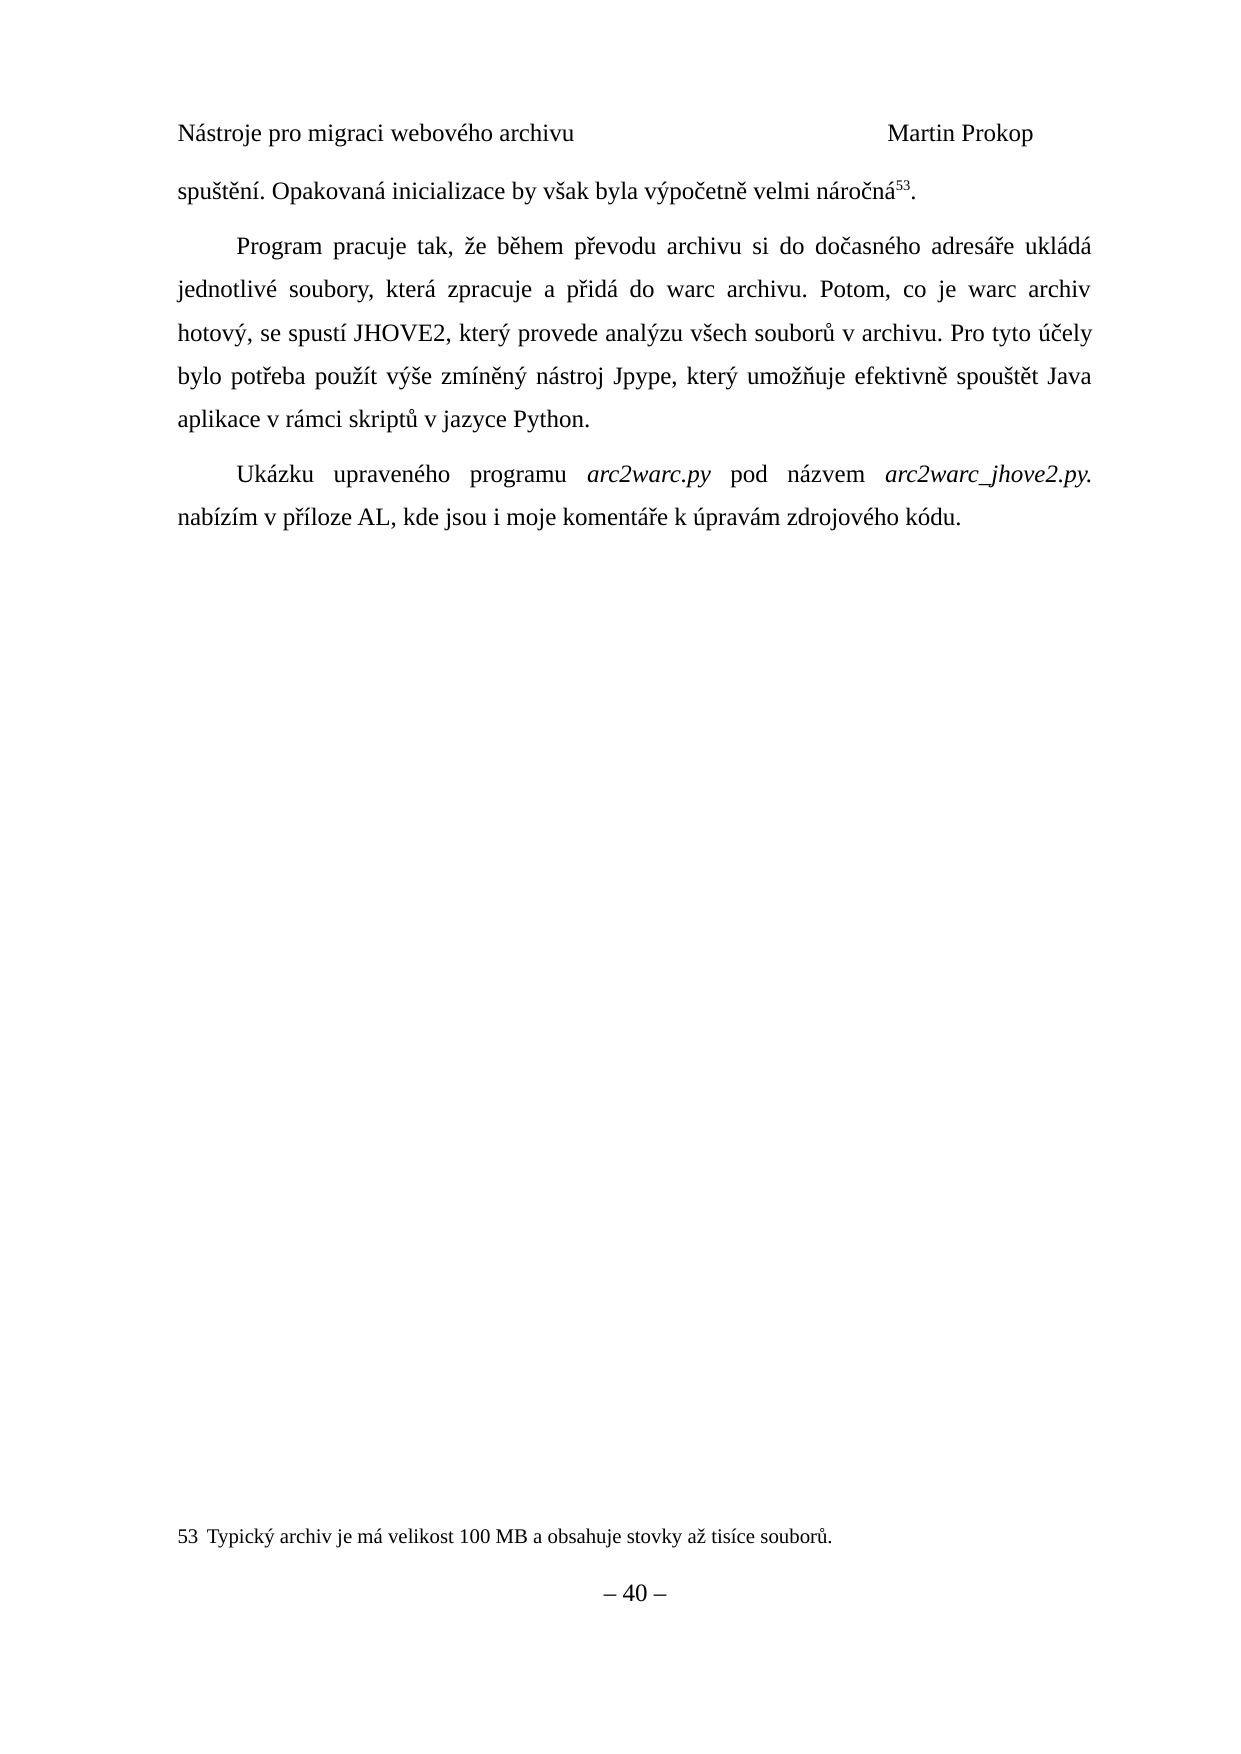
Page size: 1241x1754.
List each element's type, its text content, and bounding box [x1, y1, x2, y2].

text Program pracuje tak, že během převodu archivu si do dočasného adresáře ukládá jednotlivé soubory, která zpracuje a přidá do warc archivu. Potom, co je warc archiv hotový, se spustí JHOVE2, který provede analýzu všech souborů v archivu. Pro tyto účely bylo potřeba použít výše zmíněný nástroj Jpype, který umožňuje efektivně spouštět Java aplikace v rámci skriptů v jazyce Python. [177, 231, 1093, 433]
text Ukázku upraveného programu arc2warc.py pod názvem arc2warc_jhove2.py. nabízím v příloze AL, kde jsou i moje komentáře k úpravám zdrojového kódu. [177, 459, 1093, 531]
text Typický archiv je má velikost 100 MB a obsahuje stovky až tisíce souborů. [177, 1524, 1093, 1548]
text spuštění. Opakovaná inicializace by však byla výpočetně velmi náročná. [177, 176, 1093, 205]
